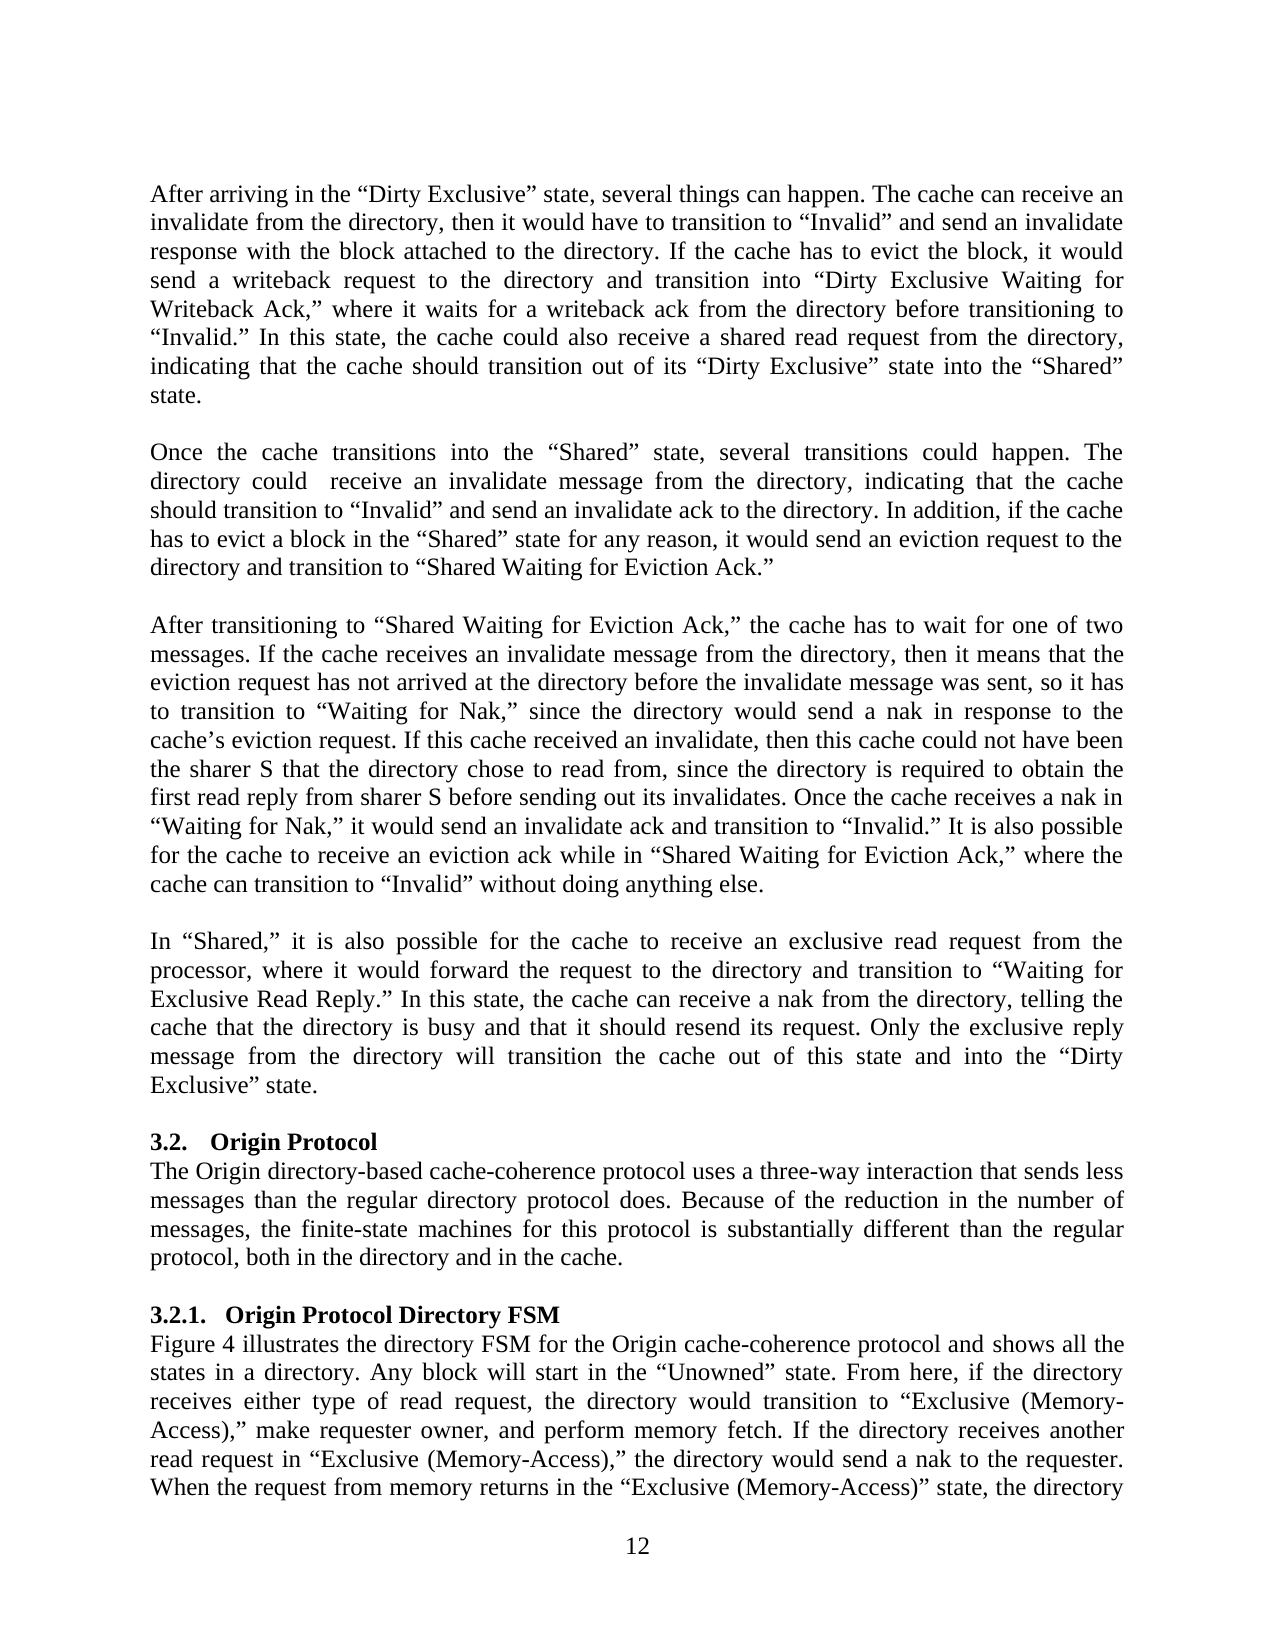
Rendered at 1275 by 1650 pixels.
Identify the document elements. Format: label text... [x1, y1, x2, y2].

text Once the cache transitions into the “Shared” state, several transitions could happen. The directory could receive an invalidate message from the directory, indicating that the cache should transition to “Invalid” and send an invalidate ack to the directory. In addition, if the cache has to evict a block in the “Shared” state for any reason, it would send an eviction request to the directory and transition to “Shared Waiting for Eviction Ack.” [150, 437, 1125, 581]
subtitle Origin Protocol [150, 1127, 1125, 1156]
text The Origin directory-based cache-coherence protocol uses a three-way interaction that sends less messages than the regular directory protocol does. Because of the reduction in the number of messages, the finite-state machines for this protocol is substantially different than the regular protocol, both in the directory and in the cache. [150, 1156, 1125, 1271]
text After arriving in the “Dirty Exclusive” state, several things can happen. The cache can receive an invalidate from the directory, then it would have to transition to “Invalid” and send an invalidate response with the block attached to the directory. If the cache has to evict the block, it would send a writeback request to the directory and transition into “Dirty Exclusive Waiting for Writeback Ack,” where it waits for a writeback ack from the directory before transitioning to “Invalid.” In this state, the cache could also receive a shared read request from the directory, indicating that the cache should transition out of its “Dirty Exclusive” state into the “Shared” state. [150, 179, 1125, 409]
text In “Shared,” it is also possible for the cache to receive an exclusive read request from the processor, where it would forward the request to the directory and transition to “Waiting for Exclusive Read Reply.” In this state, the cache can receive a nak from the directory, telling the cache that the directory is busy and that it should resend its request. Only the exclusive reply message from the directory will transition the cache out of this state and into the “Dirty Exclusive” state. [150, 926, 1125, 1099]
text Figure 4 illustrates the directory FSM for the Origin cache-coherence protocol and shows all the states in a directory. Any block will start in the “Unowned” state. From here, if the directory receives either type of read request, the directory would transition to “Exclusive (Memory-Access),” make requester owner, and perform memory fetch. If the directory receives another read request in “Exclusive (Memory-Access),” the directory would send a nak to the requester. When the request from memory returns in the “Exclusive (Memory-Access)” state, the directory [150, 1329, 1125, 1501]
subtitle Origin Protocol Directory FSM [150, 1300, 1125, 1329]
text After transitioning to “Shared Waiting for Eviction Ack,” the cache has to wait for one of two messages. If the cache receives an invalidate message from the directory, then it means that the eviction request has not arrived at the directory before the invalidate message was sent, so it has to transition to “Waiting for Nak,” since the directory would send a nak in response to the cache’s eviction request. If this cache received an invalidate, then this cache could not have been the sharer S that the directory chose to read from, since the directory is required to obtain the first read reply from sharer S before sending out its invalidates. Once the cache receives a nak in “Waiting for Nak,” it would send an invalidate ack and transition to “Invalid.” It is also possible for the cache to receive an eviction ack while in “Shared Waiting for Eviction Ack,” where the cache can transition to “Invalid” without doing anything else. [150, 610, 1125, 897]
